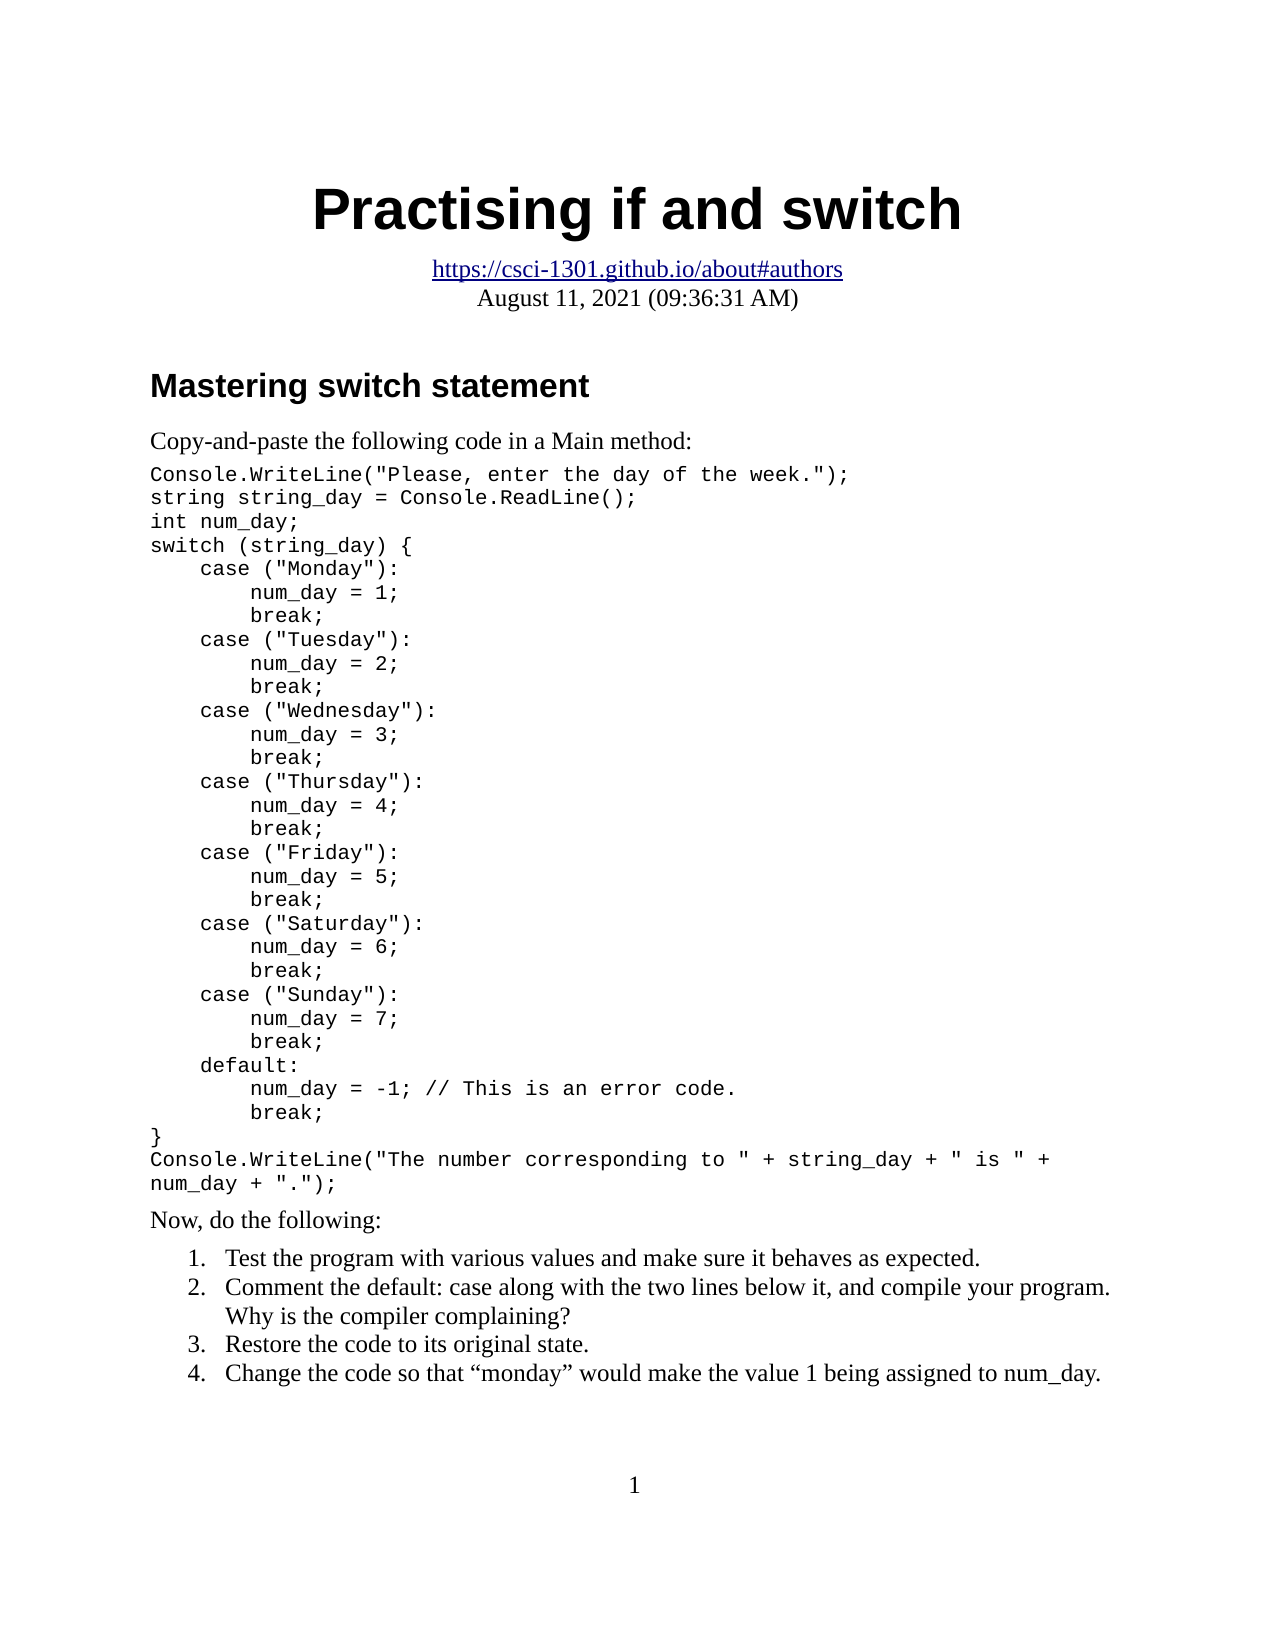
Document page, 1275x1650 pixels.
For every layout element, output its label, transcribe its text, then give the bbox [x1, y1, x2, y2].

text Console.WriteLine("The number corresponding to " + string_day + " is " + num_day + "."); [150, 1149, 1125, 1197]
text Console.WriteLine("Please, enter the day of the week."); [150, 464, 1125, 487]
text num_day = -1; // This is an error code. [150, 1078, 1125, 1102]
text August 11, 2021 (09:36:31 AM) [150, 283, 1125, 312]
text num_day = 7; [150, 1007, 1125, 1031]
text default: [150, 1055, 1125, 1078]
text num_day = 4; [150, 795, 1125, 818]
text case ("Friday"): [150, 842, 1125, 866]
text case ("Monday"): [150, 558, 1125, 582]
text break; [150, 889, 1125, 913]
text case ("Saturday"): [150, 913, 1125, 937]
text break; [150, 676, 1125, 700]
text num_day = 1; [150, 582, 1125, 606]
text num_day = 5; [150, 866, 1125, 889]
text num_day = 6; [150, 937, 1125, 960]
list Comment the default: case along with the two lines below it, and compile your program. Why is the compiler complaining? [187, 1272, 1125, 1329]
text int num_day; [150, 511, 1125, 534]
text Copy-and-paste the following code in a Main method: [150, 426, 1125, 455]
text break; [150, 1102, 1125, 1126]
text break; [150, 1031, 1125, 1055]
text num_day = 3; [150, 724, 1125, 747]
list Restore the code to its original state. [187, 1329, 1125, 1358]
text string string_day = Console.ReadLine(); [150, 487, 1125, 511]
text https://csci-1301.github.io/about#authors [150, 254, 1125, 283]
text break; [150, 818, 1125, 842]
text switch (string_day) { [150, 534, 1125, 558]
text break; [150, 960, 1125, 984]
text } [150, 1126, 1125, 1149]
text case ("Wednesday"): [150, 700, 1125, 724]
text case ("Thursday"): [150, 771, 1125, 795]
text num_day = 2; [150, 653, 1125, 676]
text case ("Sunday"): [150, 984, 1125, 1007]
list Test the program with various values and make sure it behaves as expected. [187, 1243, 1125, 1272]
list Change the code so that “monday” would make the value 1 being assigned to num_day. [187, 1358, 1125, 1387]
subtitle Mastering switch statement [150, 366, 1125, 404]
text case ("Tuesday"): [150, 629, 1125, 653]
text break; [150, 747, 1125, 771]
text break; [150, 606, 1125, 629]
text Now, do the following: [150, 1206, 1125, 1234]
title Practising if and switch [150, 175, 1125, 242]
